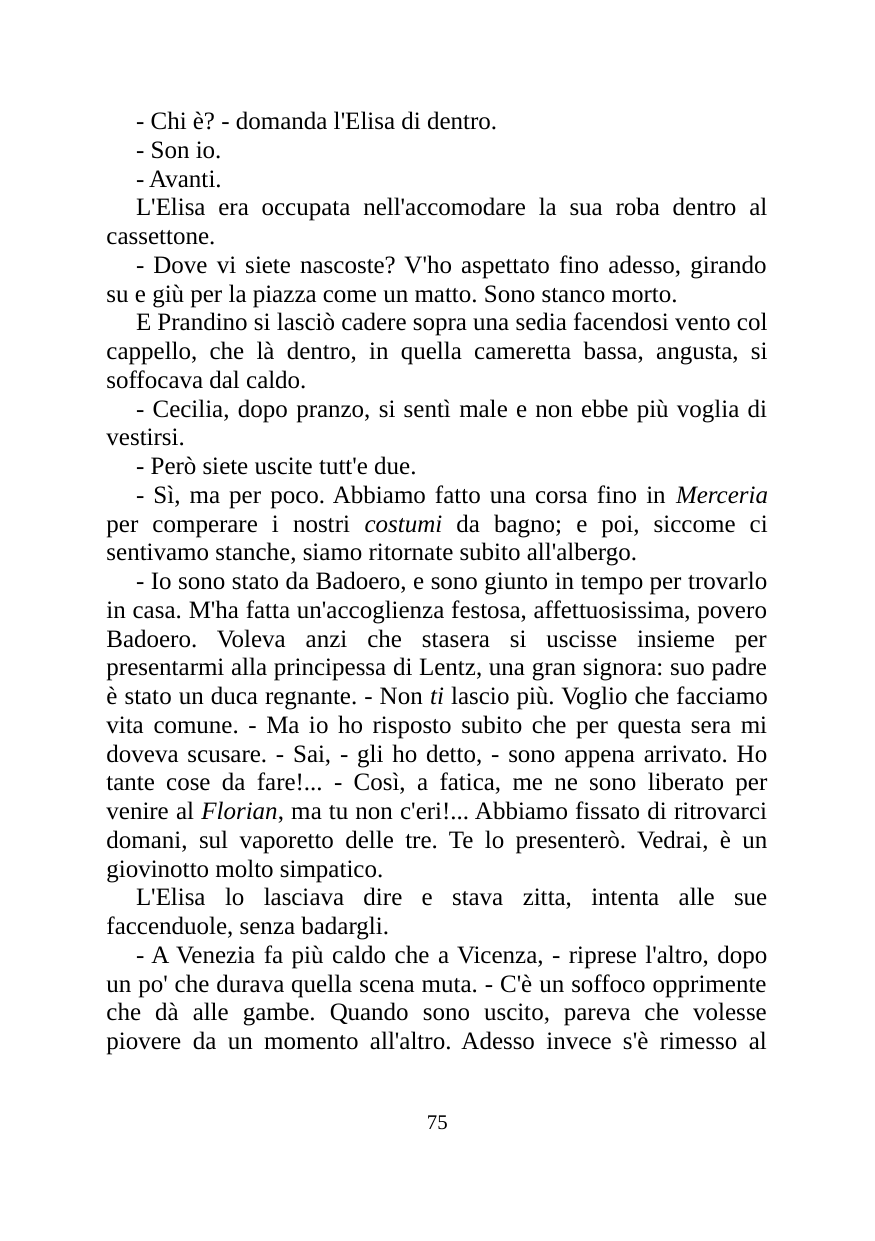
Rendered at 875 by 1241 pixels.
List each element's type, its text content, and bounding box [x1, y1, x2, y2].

text - Son io. [106, 135, 768, 164]
text - Sì, ma per poco. Abbiamo fatto una corsa fino in Merceria per comperare i nostri costumi da bagno; e poi, siccome ci sentivamo stanche, siamo ritornate subito all'albergo. [106, 480, 768, 566]
text E Prandino si lasciò cadere sopra una sedia facendosi vento col cappello, che là dentro, in quella cameretta bassa, angusta, si soffocava dal caldo. [106, 307, 768, 394]
text - Dove vi siete nascoste? V'ho aspettato fino adesso, girando su e giù per la piazza come un matto. Sono stanco morto. [106, 250, 768, 307]
text L'Elisa era occupata nell'accomodare la sua roba dentro al cassettone. [106, 192, 768, 250]
text - A Venezia fa più caldo che a Vicenza, - riprese l'altro, dopo un po' che durava quella scena muta. - C'è un soffoco opprimente che dà alle gambe. Quando sono uscito, pareva che volesse piovere da un momento all'altro. Adesso invece s'è rimesso al [106, 940, 768, 1055]
text - Io sono stato da Badoero, e sono giunto in tempo per trovarlo in casa. M'ha fatta un'accoglienza festosa, affettuosissima, povero Badoero. Voleva anzi che stasera si uscisse insieme per presentarmi alla principessa di Lentz, una gran signora: suo padre è stato un duca regnante. - Non ti lascio più. Voglio che facciamo vita comune. - Ma io ho risposto subito che per questa sera mi doveva scusare. - Sai, - gli ho detto, - sono appena arrivato. Ho tante cose da fare!... - Così, a fatica, me ne sono liberato per venire al Florian, ma tu non c'eri!... Abbiamo fissato di ritrovarci domani, sul vaporetto delle tre. Te lo presenterò. Vedrai, è un giovinotto molto simpatico. [106, 566, 768, 882]
text - Chi è? - domanda l'Elisa di dentro. [106, 106, 768, 135]
text - Però siete uscite tutt'e due. [106, 451, 768, 480]
text - Cecilia, dopo pranzo, si sentì male e non ebbe più voglia di vestirsi. [106, 394, 768, 451]
text L'Elisa lo lasciava dire e stava zitta, intenta alle sue faccenduole, senza badargli. [106, 882, 768, 940]
text - Avanti. [106, 164, 768, 192]
